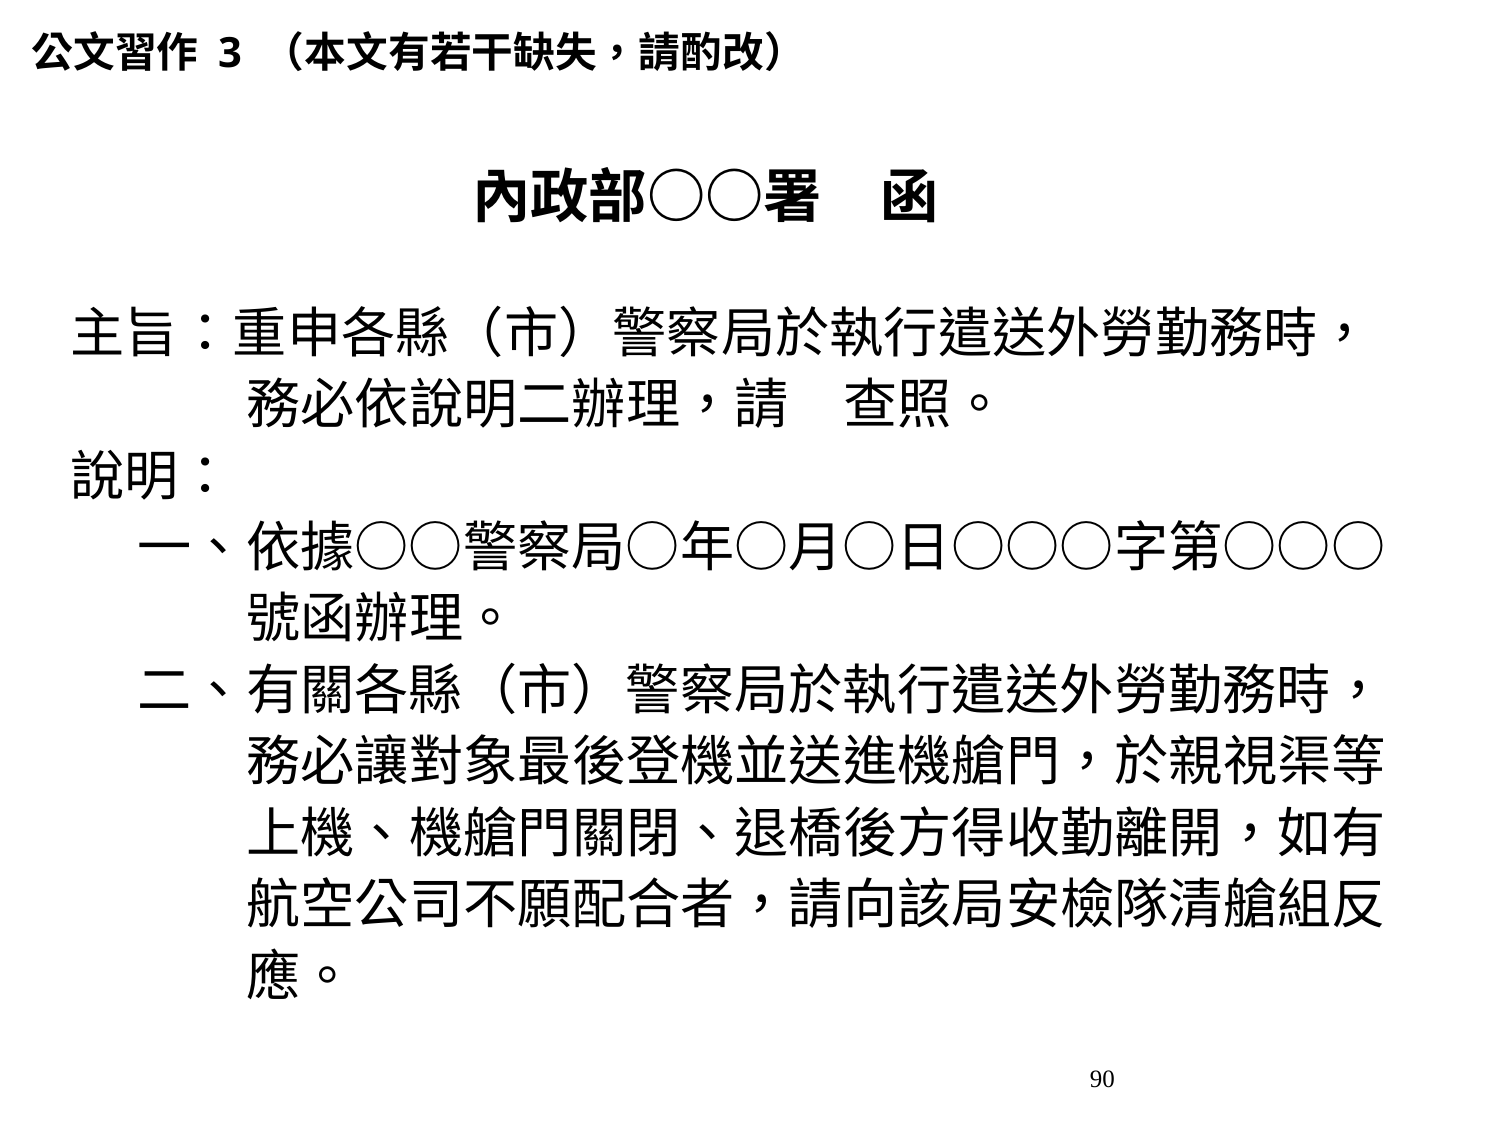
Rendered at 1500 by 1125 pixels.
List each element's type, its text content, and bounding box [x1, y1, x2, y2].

text_box 公文習作 3 （本文有若干缺失，請酌改） [16, 18, 844, 85]
text_box [1074, 1025, 1426, 1101]
text_box 內政部○○署 函 [455, 151, 957, 238]
text_box 主旨：重申各縣（市）警察局於執行遣送外勞勤務時， 務必依說明二辦理，請 查照。 說明： 一、依據○○警察局○年○月○日○○○字第○○○ 號函辦理。 二、有關各縣（市）警察局於執行遣送外勞勤務時， 務必讓對象最後登機並送進機艙門，於親視渠等 上機、機艙門關閉、退橋後方得收勤離開，如有 航空公司不願配合者，請向該局安檢隊清艙組反 應。 [55, 284, 1459, 1014]
